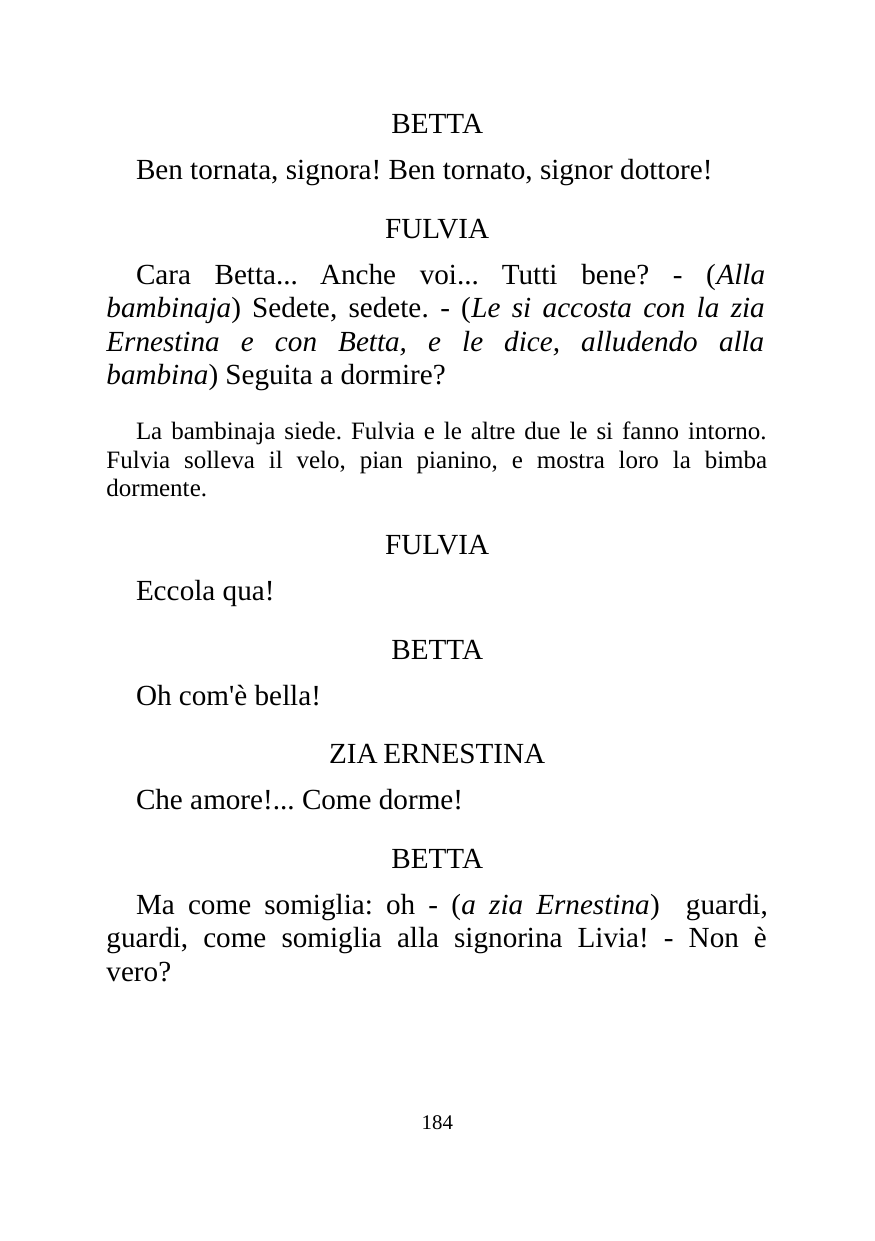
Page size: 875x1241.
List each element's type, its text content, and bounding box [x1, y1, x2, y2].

text BETTA [106, 106, 768, 140]
text Eccola qua! [106, 573, 768, 607]
text FULVIA [106, 211, 768, 244]
text FULVIA [106, 527, 768, 561]
text ZIA ERNESTINA [106, 736, 768, 770]
text BETTA [106, 841, 768, 874]
text Oh com'è bella! [106, 678, 768, 711]
text Che amore!... Come dorme! [106, 782, 768, 816]
text Cara Betta... Anche voi... Tutti bene? - (Alla bambinaja) Sedete, sedete. - (Le si accosta con la zia Ernestina e con Betta, e le dice, alludendo alla bambina) Seguita a dormire? [106, 257, 768, 391]
text Ben tornata, signora! Ben tornato, signor dottore! [106, 152, 768, 186]
text Ma come somiglia: oh - (a zia Ernestina) guardi, guardi, come somiglia alla signorina Livia! - Non è vero? [106, 887, 768, 988]
text BETTA [106, 632, 768, 665]
text La bambinaja siede. Fulvia e le altre due le si fanno intorno. Fulvia solleva il velo, pian pianino, e mostra loro la bimba dormente. [106, 416, 768, 502]
